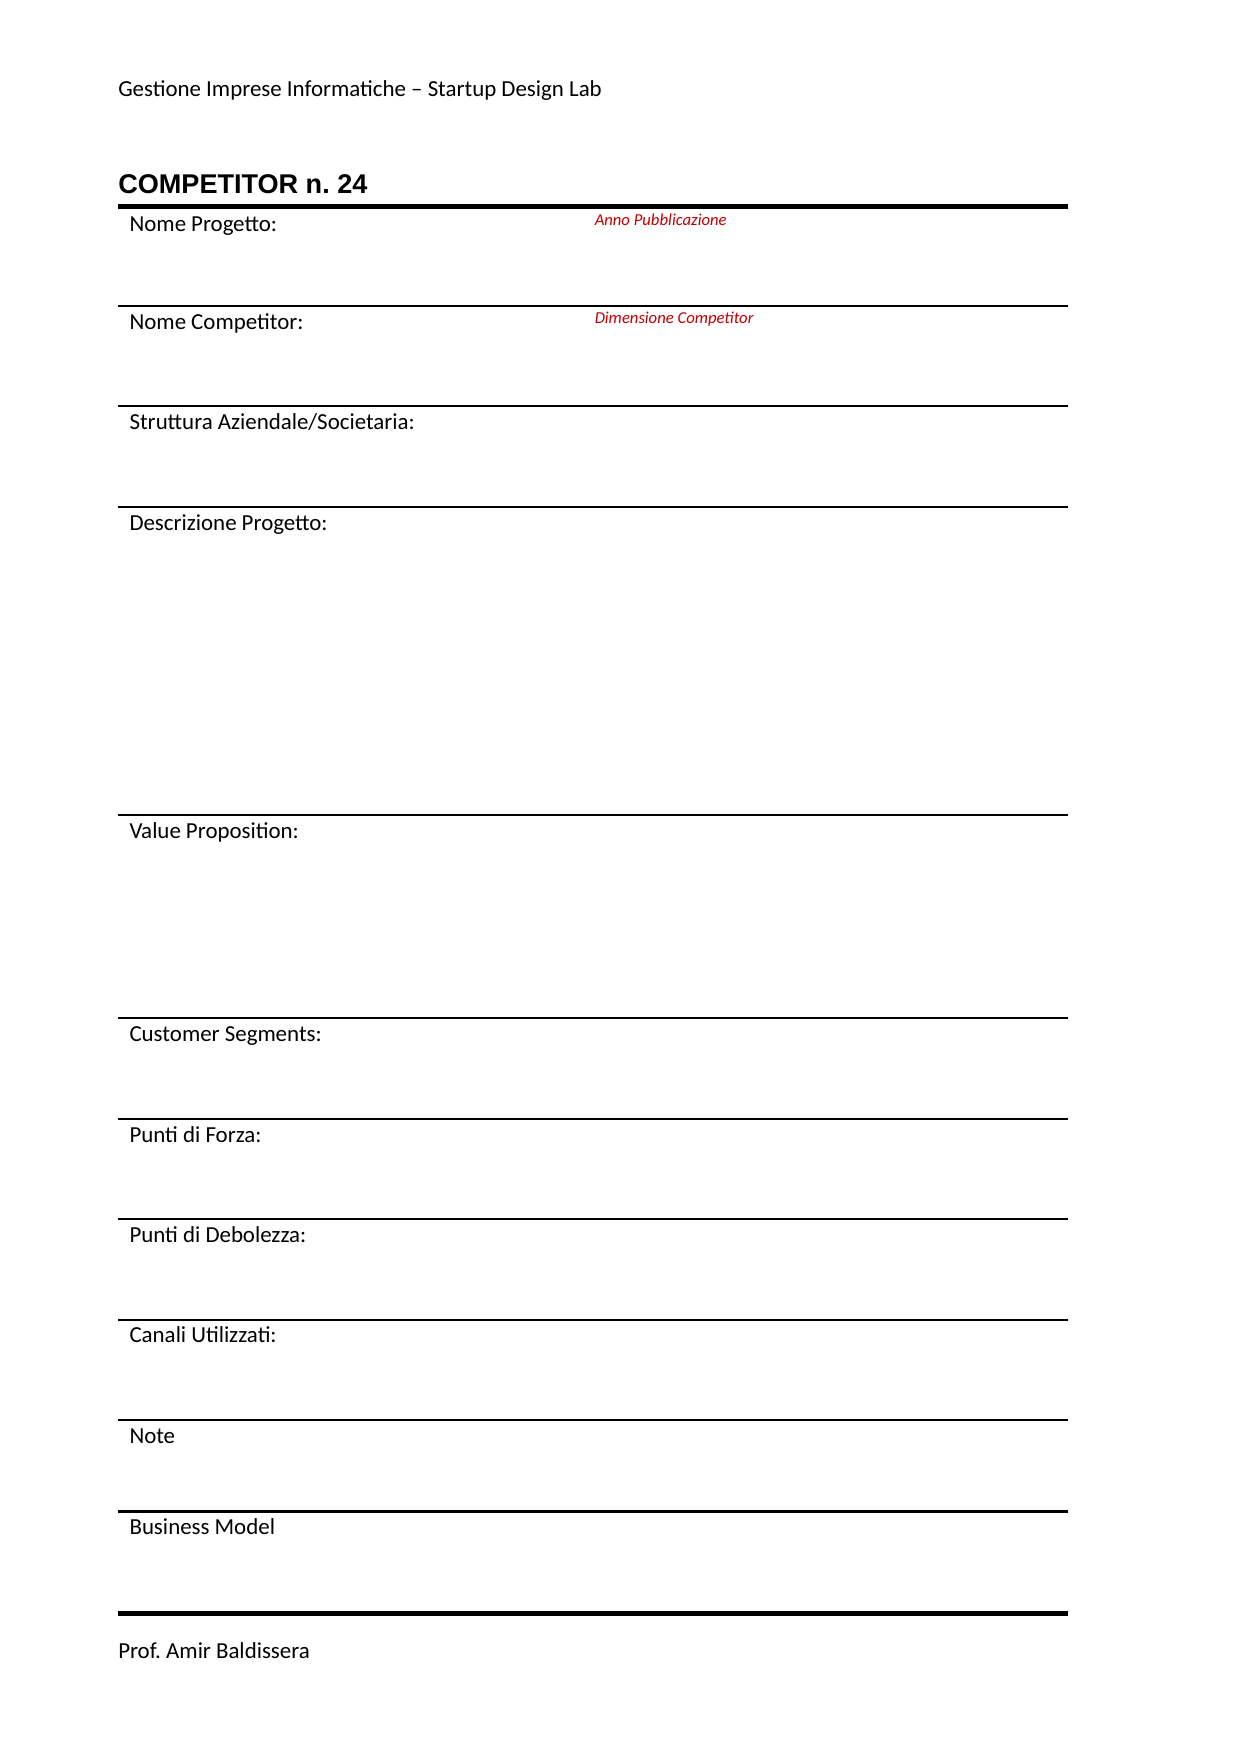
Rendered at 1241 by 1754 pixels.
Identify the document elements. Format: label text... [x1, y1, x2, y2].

table_cell Punti di Debolezza: [118, 1220, 1068, 1318]
table_cell Customer Segments: [118, 1019, 1068, 1118]
table_cell Business Model [118, 1513, 1068, 1611]
table_cell Canali Utilizzati: [118, 1321, 1068, 1419]
subtitle COMPETITOR n. 24 [118, 168, 1122, 200]
table_header Anno Pubblicazione [583, 209, 1068, 305]
table_cell Value Proposition: [118, 816, 1068, 1017]
table_cell Note [118, 1421, 1068, 1510]
table_cell Dimensione Competitor [583, 307, 1068, 405]
table_cell Punti di Forza: [118, 1120, 1068, 1218]
table_cell Nome Competitor: [118, 307, 583, 405]
table_header Nome Progetto: [118, 209, 583, 305]
table_cell Descrizione Progetto: [118, 508, 1068, 814]
table_cell Struttura Aziendale/Societaria: [118, 407, 1068, 506]
